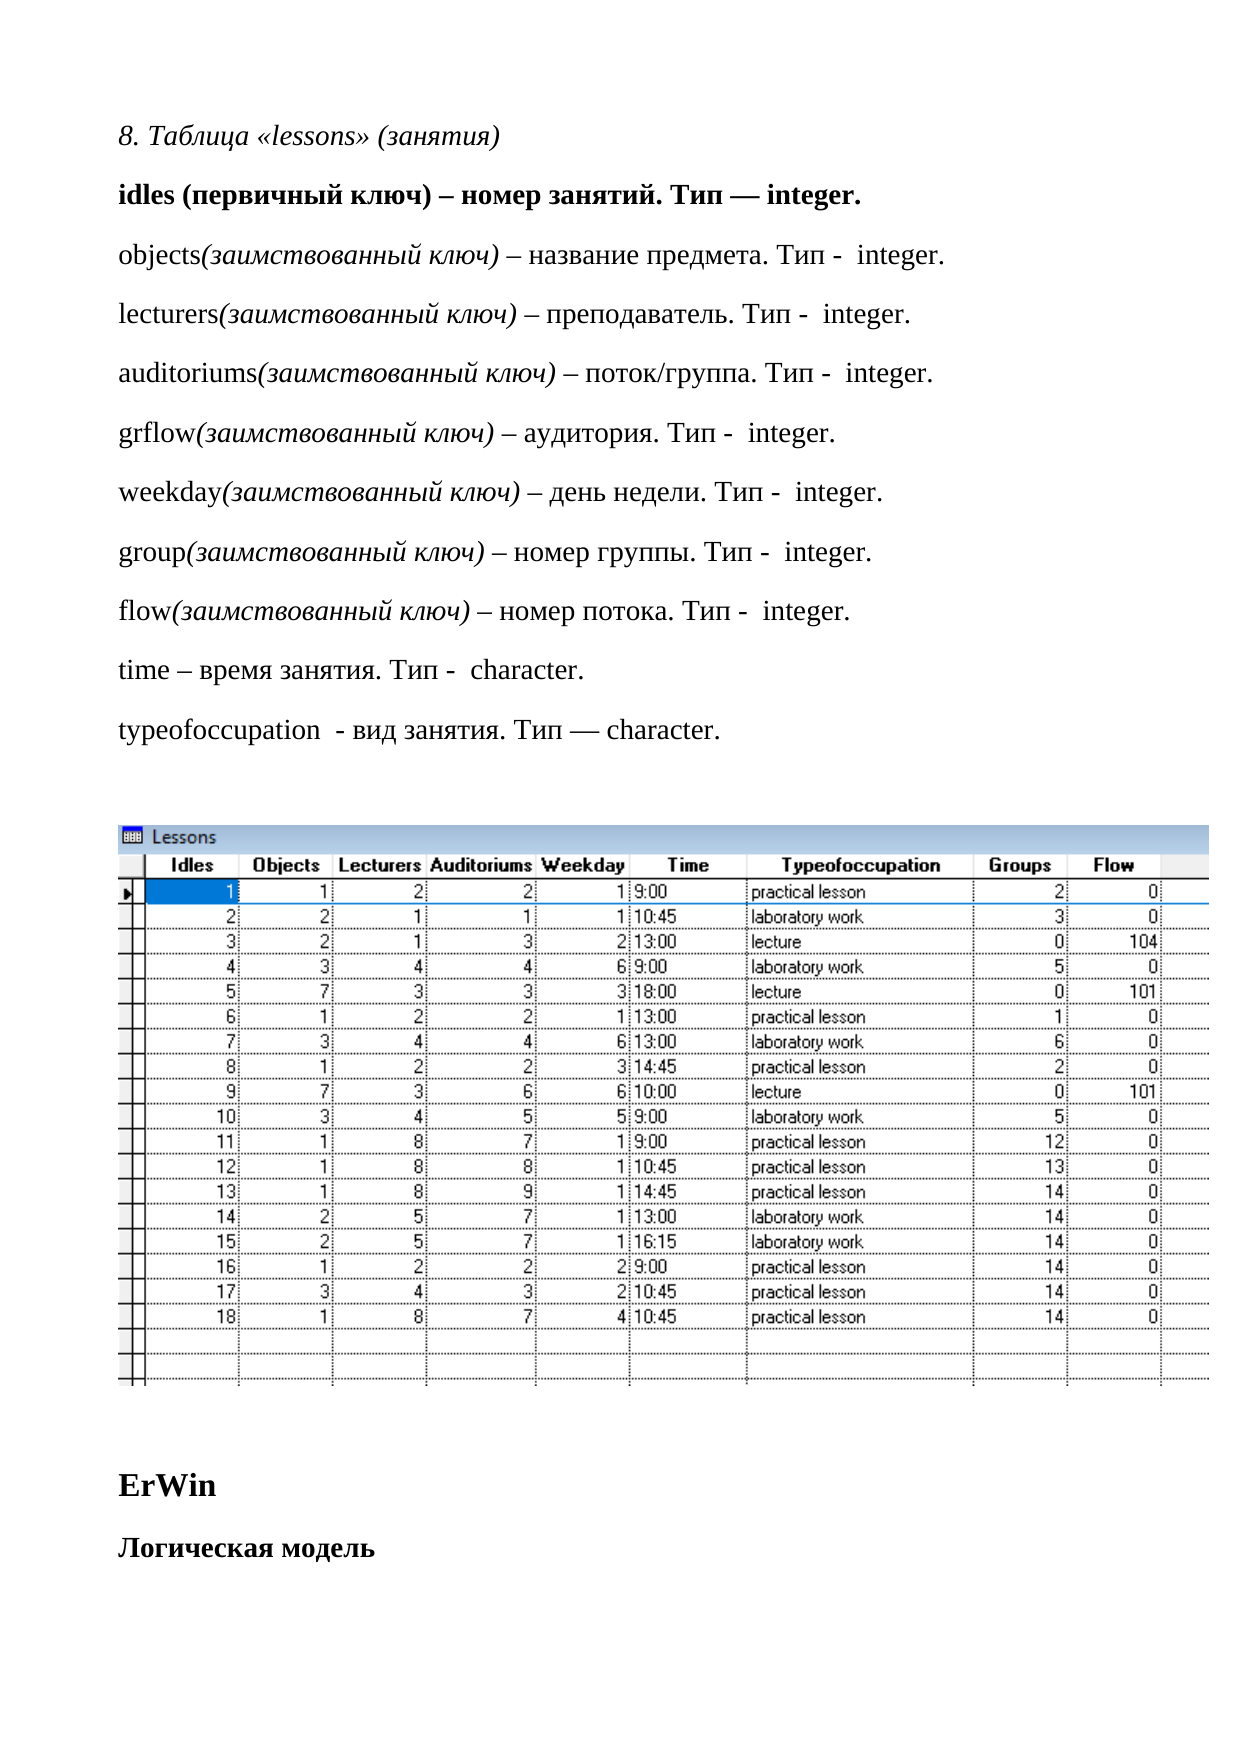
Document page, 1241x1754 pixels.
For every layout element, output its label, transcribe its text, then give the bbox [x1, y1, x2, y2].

text typeofoccupation - вид занятия. Тип — character. [118, 712, 1122, 745]
text objects(заимствованный ключ) – название предмета. Тип - integer. [118, 237, 1122, 270]
text flow(заимствованный ключ) – номер потока. Тип - integer. [118, 593, 1122, 627]
text group(заимствованный ключ) – номер группы. Тип - integer. [118, 534, 1122, 567]
text 8. Таблица «lessons» (занятия) [118, 118, 1122, 152]
text grflow(заимствованный ключ) – аудитория. Тип - integer. [118, 415, 1122, 448]
text lecturers(заимствованный ключ) – преподаватель. Тип - integer. [118, 296, 1122, 330]
picture [118, 825, 1209, 1386]
text weekday(заимствованный ключ) – день недели. Тип - integer. [118, 474, 1122, 508]
text ErWin [118, 1465, 1122, 1503]
text auditoriums(заимствованный ключ) – поток/группа. Тип - integer. [118, 356, 1122, 389]
text Логическая модель [118, 1530, 1122, 1563]
text time – время занятия. Тип - character. [118, 652, 1122, 686]
text idles (первичный ключ) – номер занятий. Тип — integer. [118, 177, 1122, 211]
